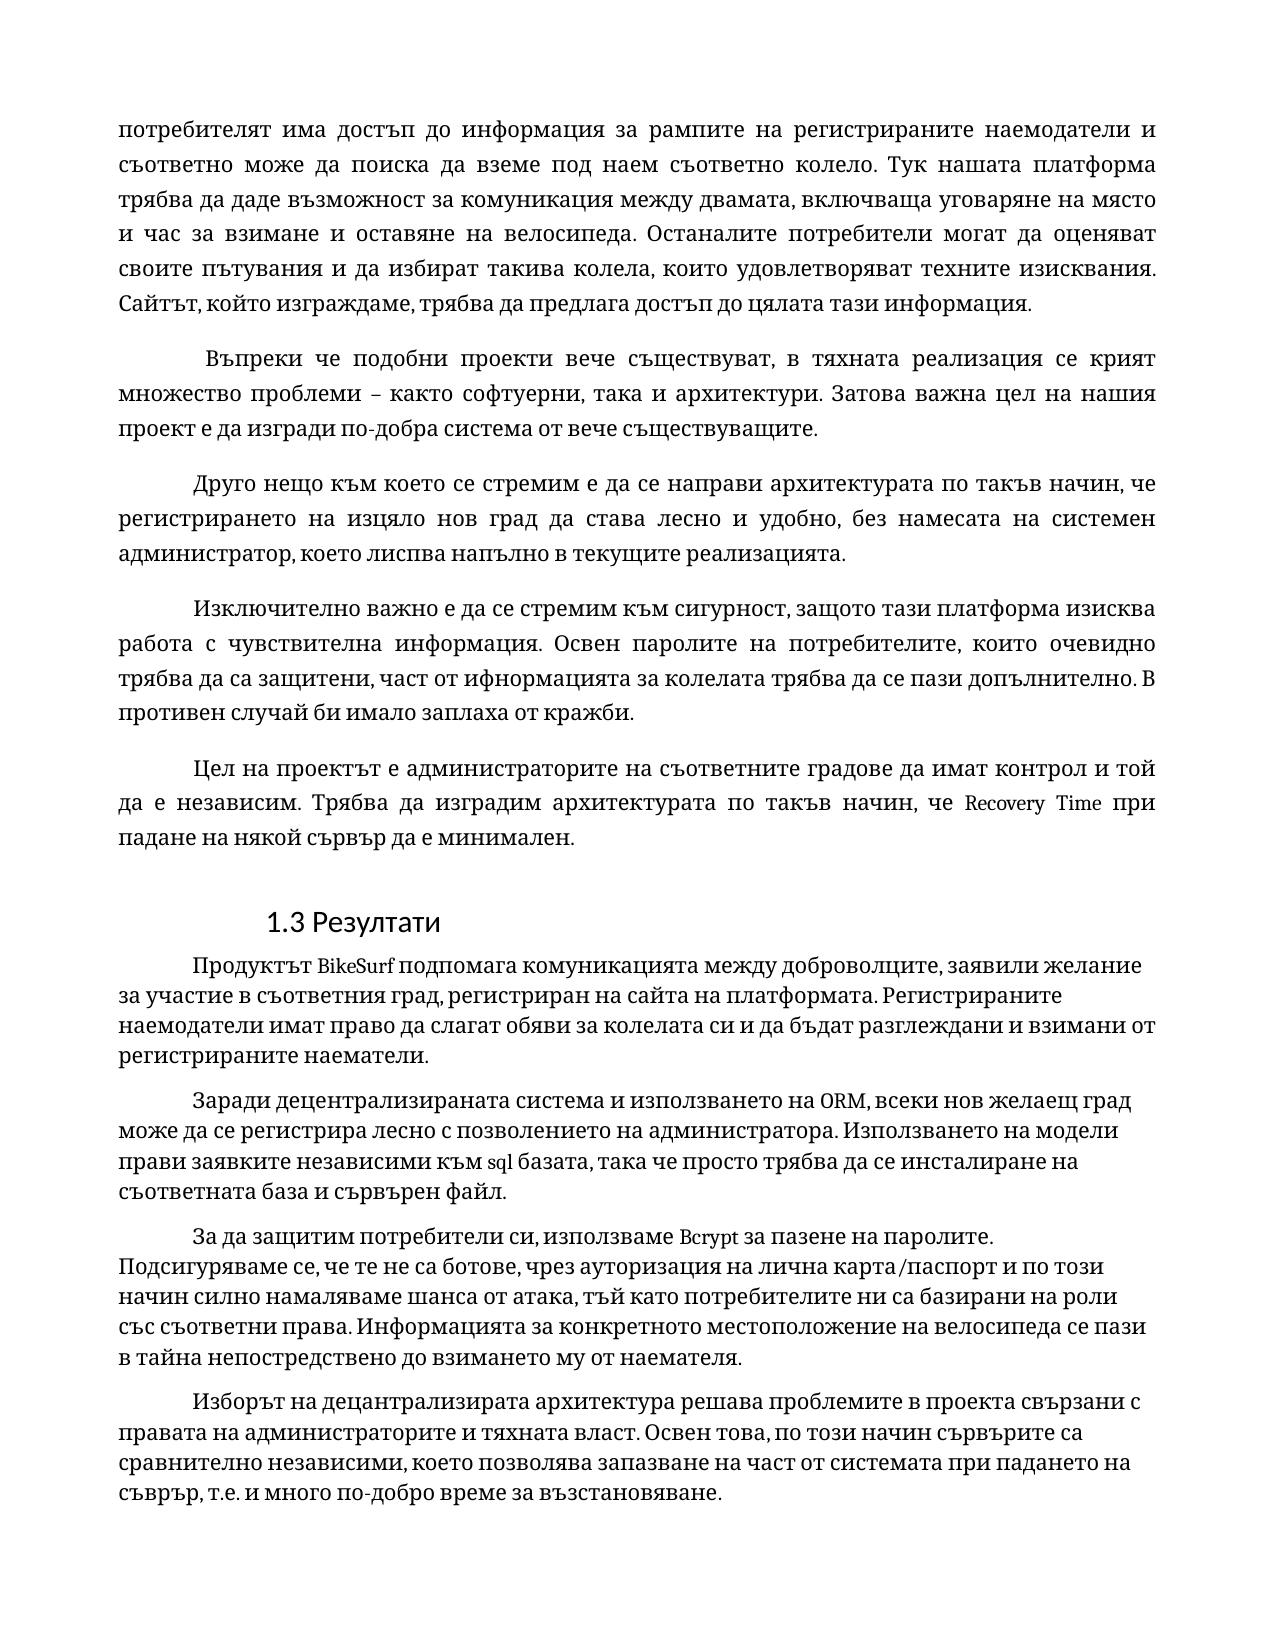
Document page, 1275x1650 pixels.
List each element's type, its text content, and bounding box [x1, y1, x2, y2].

text За да защитим потребители си, използваме Bcrypt за пазене на паролите. Подсигуряваме се, че те не са ботове, чрез ауторизация на лична карта/паспорт и по този начин силно намаляваме шанса от атака, тъй като потребителите ни са базирани на роли със съответни права. Информацията за конкретното местоположение на велосипеда се пази в тайна непостредствено до взимането му от наемателя. [118, 1224, 1157, 1371]
subtitle 1.3 Резултати [236, 902, 1157, 940]
text Въпреки че подобни проекти вече съществуват, в тяхната реализация се крият множество проблеми – както софтуерни, така и архитектури. Затова важна цел на нашия проект е да изгради по-добра система от вече съществуващите. [118, 347, 1157, 442]
text Изключително важно е да се стремим към сигурност, защото тази платформа изисква работа с чувствителна информация. Освен паролите на потребителите, които очевидно трябва да са защитени, част от ифнормацията за колелата трябва да се пази допълнително. В противен случай би имало заплаха от кражби. [118, 597, 1157, 726]
text Заради децентрализираната система и използването на ORM, всеки нов желаещ град може да се регистрира лесно с позволението на администратора. Използването на модели прави заявките независими към sql базата, така че просто трябва да се инсталиране на съответната база и сървърен файл. [118, 1089, 1157, 1205]
text Продуктът BikeSurf подпомага комуникацията между доброволците, заявили желание за участие в съответния град, регистриран на сайта на платформата. Регистрираните наемодатели имат право да слагат обяви за колелата си и да бъдат разглеждани и взимани от регистрираните наематели. [118, 954, 1157, 1069]
text Друго нещо към което се стремим е да се направи архитектурата по такъв начин, че регистрирането на изцяло нов град да става лесно и удобно, без намесата на системен администратор, което лиспва напълно в текущите реализацията. [118, 472, 1157, 567]
text Изборът на децантрализирата архитектура решава проблемите в проекта свързани с правата на администраторите и тяхната власт. Освен това, по този начин сървърите са сравнително независими, което позволява запазване на част от системата при падането на съврър, т.е. и много по-добро време за възстановяване. [118, 1390, 1157, 1506]
text Цел на проектът е администраторите на съответните градове да имат контрол и той да е независим. Трябва да изградим архитектурата по такъв начин, че Recovery Time при падане на някой сървър да е минимален. [118, 756, 1157, 851]
text потребителят има достъп до информация за рампите на регистрираните наемодатели и съответно може да поиска да вземе под наем съответно колело. Тук нашата платформа трябва да даде възможност за комуникация между двамата, включваща уговаряне на място и час за взимане и оставяне на велосипеда. Останалите потребители могат да оценяват своите пътувания и да избират такива колела, които удовлетворяват техните изисквания. Сайтът, който изграждаме, трябва да предлага достъп до цялата тази информация. [118, 118, 1157, 317]
